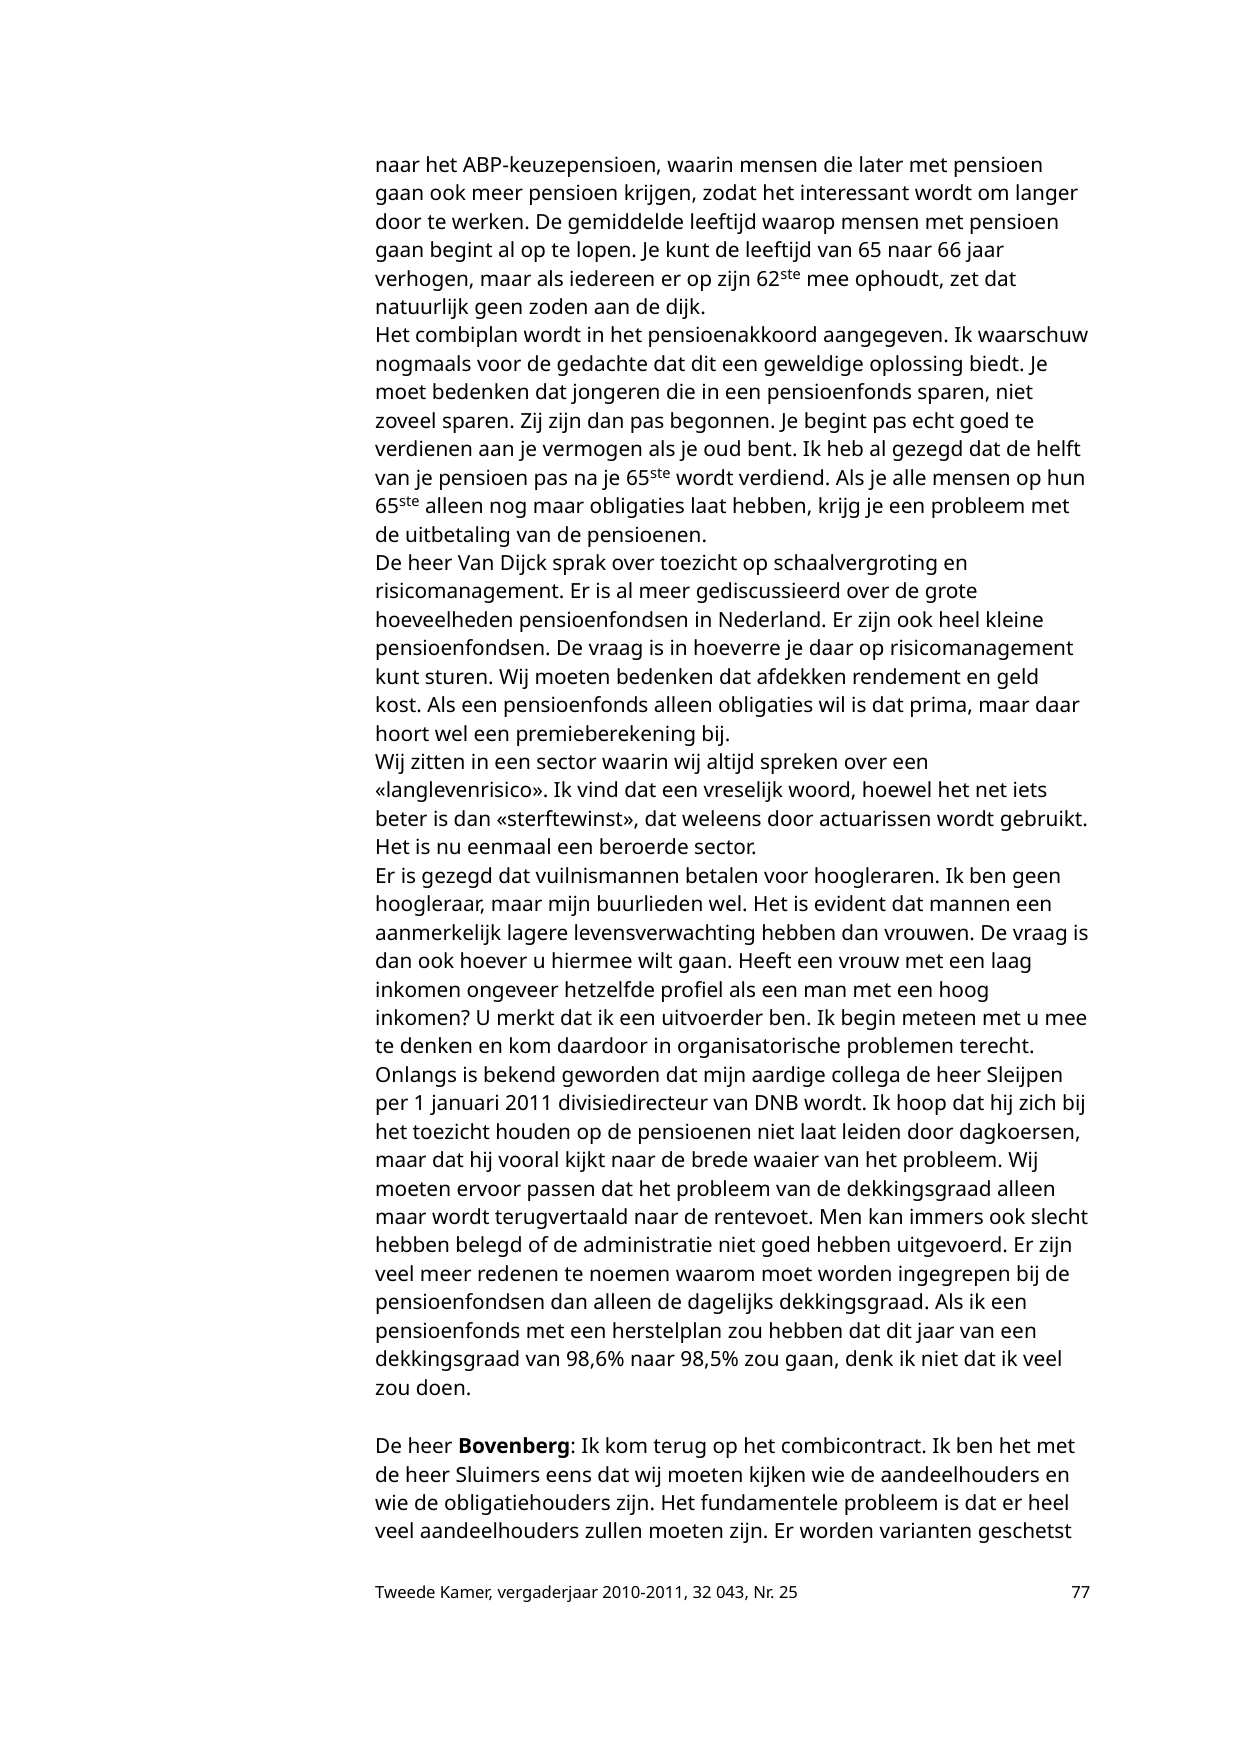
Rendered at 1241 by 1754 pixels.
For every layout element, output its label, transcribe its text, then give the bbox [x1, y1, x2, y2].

text Wij zitten in een sector waarin wij altijd spreken over een «langlevenrisico». Ik vind dat een vreselijk woord, hoewel het net iets beter is dan «sterftewinst», dat weleens door actuarissen wordt gebruikt. Het is nu eenmaal een beroerde sector. [375, 747, 1090, 861]
text Er is gezegd dat vuilnismannen betalen voor hoogleraren. Ik ben geen hoogleraar, maar mijn buurlieden wel. Het is evident dat mannen een aanmerkelijk lagere levensverwachting hebben dan vrouwen. De vraag is dan ook hoever u hiermee wilt gaan. Heeft een vrouw met een laag inkomen ongeveer hetzelfde profiel als een man met een hoog inkomen? U merkt dat ik een uitvoerder ben. Ik begin meteen met u mee te denken en kom daardoor in organisatorische problemen terecht. [375, 861, 1090, 1060]
text Onlangs is bekend geworden dat mijn aardige collega de heer Sleijpen per 1 januari 2011 divisiedirecteur van DNB wordt. Ik hoop dat hij zich bij het toezicht houden op de pensioenen niet laat leiden door dagkoersen, maar dat hij vooral kijkt naar de brede waaier van het probleem. Wij moeten ervoor passen dat het probleem van de dekkingsgraad alleen maar wordt terugvertaald naar de rentevoet. Men kan immers ook slecht hebben belegd of de administratie niet goed hebben uitgevoerd. Er zijn veel meer redenen te noemen waarom moet worden ingegrepen bij de pensioenfondsen dan alleen de dagelijks dekkingsgraad. Als ik een pensioenfonds met een herstelplan zou hebben dat dit jaar van een dekkingsgraad van 98,6% naar 98,5% zou gaan, denk ik niet dat ik veel zou doen. [375, 1060, 1090, 1401]
text De heer Bovenberg: Ik kom terug op het combicontract. Ik ben het met de heer Sluimers eens dat wij moeten kijken wie de aandeelhouders en wie de obligatiehouders zijn. Het fundamentele probleem is dat er heel veel aandeelhouders zullen moeten zijn. Er worden varianten geschetst [375, 1431, 1090, 1545]
text naar het ABP-keuzepensioen, waarin mensen die later met pensioen gaan ook meer pensioen krijgen, zodat het interessant wordt om langer door te werken. De gemiddelde leeftijd waarop mensen met pensioen gaan begint al op te lopen. Je kunt de leeftijd van 65 naar 66 jaar verhogen, maar als iedereen er op zijn 62ste mee ophoudt, zet dat natuurlijk geen zoden aan de dijk. [375, 150, 1090, 321]
text Het combiplan wordt in het pensioenakkoord aangegeven. Ik waarschuw nogmaals voor de gedachte dat dit een geweldige oplossing biedt. Je moet bedenken dat jongeren die in een pensioenfonds sparen, niet zoveel sparen. Zij zijn dan pas begonnen. Je begint pas echt goed te verdienen aan je vermogen als je oud bent. Ik heb al gezegd dat de helft van je pensioen pas na je 65ste wordt verdiend. Als je alle mensen op hun 65ste alleen nog maar obligaties laat hebben, krijg je een probleem met de uitbetaling van de pensioenen. [375, 321, 1090, 548]
text De heer Van Dijck sprak over toezicht op schaalvergroting en risicomanagement. Er is al meer gediscussieerd over de grote hoeveelheden pensioenfondsen in Nederland. Er zijn ook heel kleine pensioenfondsen. De vraag is in hoeverre je daar op risicomanagement kunt sturen. Wij moeten bedenken dat afdekken rendement en geld kost. Als een pensioenfonds alleen obligaties wil is dat prima, maar daar hoort wel een premieberekening bij. [375, 548, 1090, 747]
